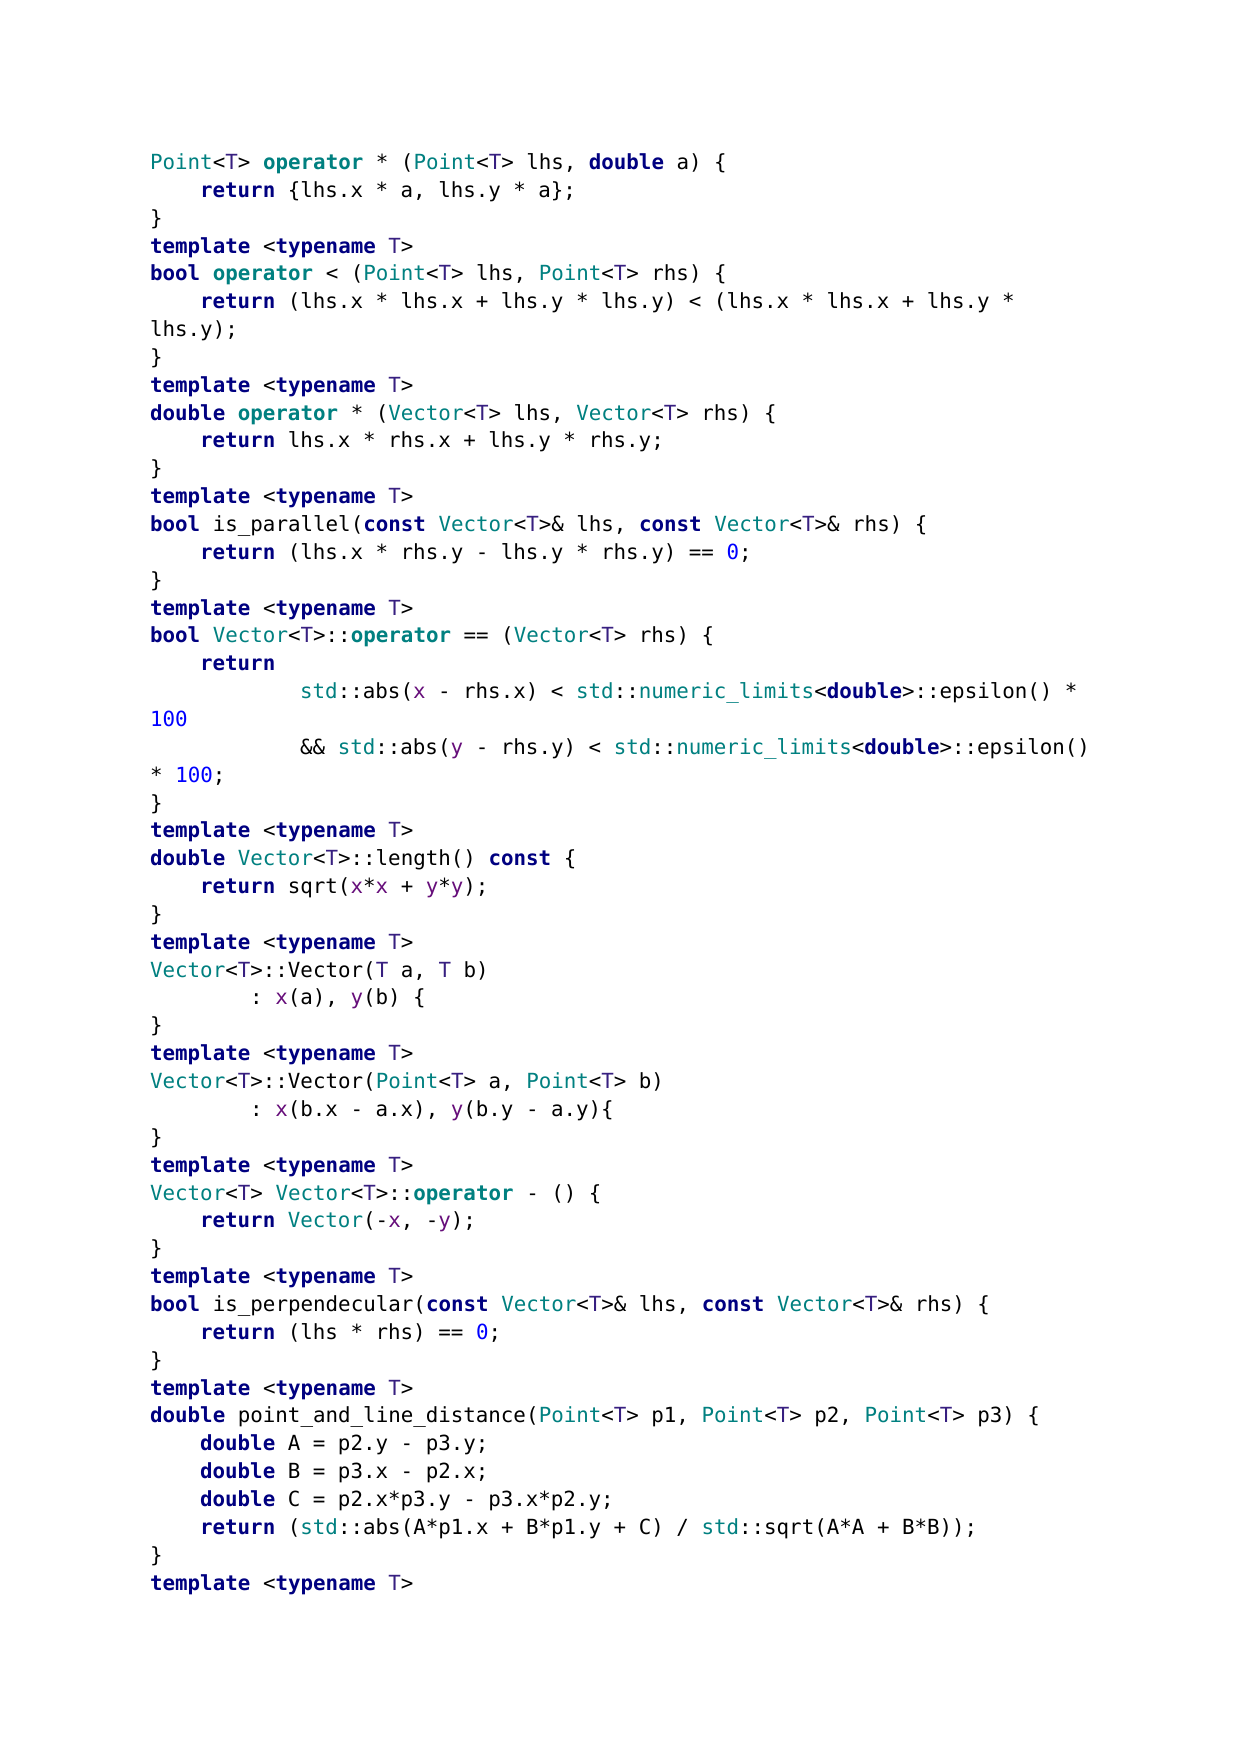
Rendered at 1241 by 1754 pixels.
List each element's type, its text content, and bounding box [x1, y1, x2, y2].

text double B = p3.x - p2.x; [150, 1459, 1090, 1483]
text template <typename T> [150, 596, 1090, 620]
text return (lhs.x * rhs.y - lhs.y * rhs.y) == 0; [150, 540, 1090, 564]
text template <typename T> [150, 930, 1090, 954]
text bool operator < (Point<T> lhs, Point<T> rhs) { [150, 261, 1090, 286]
text template <typename T> [150, 1264, 1090, 1288]
text : x(a), y(b) { [150, 985, 1090, 1010]
text return [150, 651, 1090, 676]
text return (lhs * rhs) == 0; [150, 1320, 1090, 1344]
text std::abs(x - rhs.x) < std::numeric_limits<double>::epsilon() * 100 [150, 679, 1090, 731]
text } [150, 1348, 1090, 1372]
text return {lhs.x * a, lhs.y * a}; [150, 178, 1090, 202]
text } [150, 206, 1090, 230]
text } [150, 1125, 1090, 1149]
text Vector<T>::Vector(Point<T> a, Point<T> b) [150, 1069, 1090, 1093]
text : x(b.x - a.x), y(b.y - a.y){ [150, 1097, 1090, 1121]
text double Vector<T>::length() const { [150, 846, 1090, 870]
text template <typename T> [150, 1041, 1090, 1066]
text } [150, 568, 1090, 592]
text && std::abs(y - rhs.y) < std::numeric_limits<double>::epsilon() * 100; [150, 735, 1090, 787]
text Point<T> operator * (Point<T> lhs, double a) { [150, 150, 1090, 174]
text return sqrt(x*x + y*y); [150, 874, 1090, 898]
text template <typename T> [150, 1376, 1090, 1400]
text double C = p2.x*p3.y - p3.x*p2.y; [150, 1487, 1090, 1512]
text return lhs.x * rhs.x + lhs.y * rhs.y; [150, 428, 1090, 453]
text template <typename T> [150, 1153, 1090, 1177]
text double operator * (Vector<T> lhs, Vector<T> rhs) { [150, 401, 1090, 425]
text double A = p2.y - p3.y; [150, 1431, 1090, 1456]
text } [150, 345, 1090, 369]
text bool is_parallel(const Vector<T>& lhs, const Vector<T>& rhs) { [150, 512, 1090, 536]
text } [150, 902, 1090, 926]
text return Vector(-x, -y); [150, 1208, 1090, 1233]
text template <typename T> [150, 234, 1090, 258]
text bool Vector<T>::operator == (Vector<T> rhs) { [150, 623, 1090, 648]
text } [150, 1543, 1090, 1568]
text } [150, 1236, 1090, 1261]
text template <typename T> [150, 373, 1090, 397]
text bool is_perpendecular(const Vector<T>& lhs, const Vector<T>& rhs) { [150, 1292, 1090, 1316]
text double point_and_line_distance(Point<T> p1, Point<T> p2, Point<T> p3) { [150, 1403, 1090, 1428]
text Vector<T> Vector<T>::operator - () { [150, 1181, 1090, 1205]
text } [150, 791, 1090, 815]
text Vector<T>::Vector(T a, T b) [150, 958, 1090, 982]
text template <typename T> [150, 484, 1090, 508]
text return (std::abs(A*p1.x + B*p1.y + C) / std::sqrt(A*A + B*B)); [150, 1515, 1090, 1539]
text template <typename T> [150, 1571, 1090, 1595]
text template <typename T> [150, 818, 1090, 843]
text return (lhs.x * lhs.x + lhs.y * lhs.y) < (lhs.x * lhs.x + lhs.y * lhs.y); [150, 289, 1090, 341]
text } [150, 456, 1090, 481]
text } [150, 1013, 1090, 1038]
